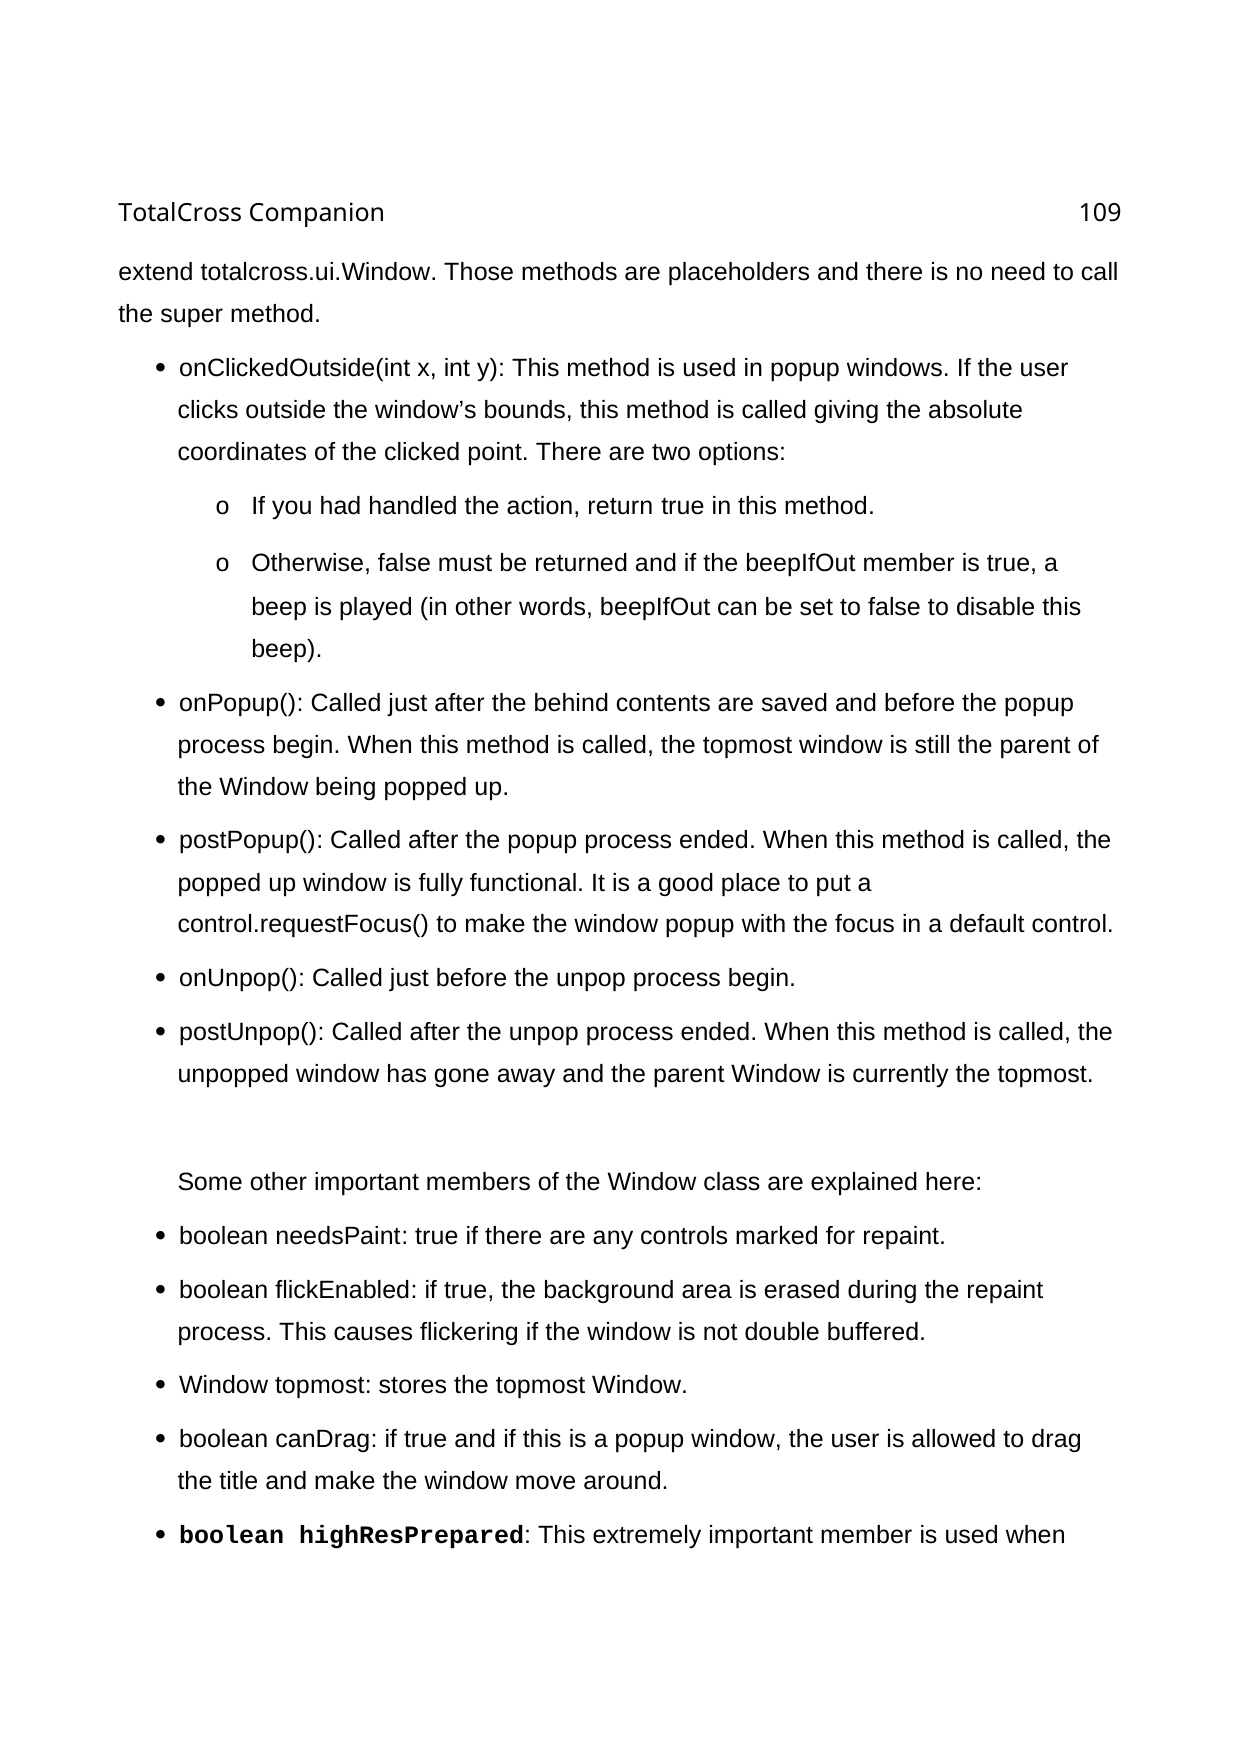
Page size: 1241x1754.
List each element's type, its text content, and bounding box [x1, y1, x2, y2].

text extend totalcross.ui.Window. Those methods are placeholders and there is no need to call the super method. [118, 258, 1122, 328]
list onPopup(): Called just after the behind contents are saved and before the popup process begin. When this method is called, the topmost window is still the parent of the Window being popped up. [156, 689, 1122, 801]
list Otherwise, false must be returned and if the beepIfOut member is true, a beep is played (in other words, beepIfOut can be set to false to disable this beep). [215, 549, 1122, 663]
list boolean canDrag: if true and if this is a popup window, the user is allowed to drag the title and make the window move around. [156, 1425, 1122, 1495]
list boolean needsPaint: true if there are any controls marked for repaint. [156, 1222, 1122, 1250]
list onUnpop(): Called just before the unpop process begin. [156, 964, 1122, 992]
list If you had handled the action, return true in this method. [215, 492, 1122, 522]
list postUnpop(): Called after the unpop process ended. When this method is called, the unpopped window has gone away and the parent Window is currently the topmost. [156, 1018, 1122, 1088]
list onClickedOutside(int x, int y): This method is used in popup windows. If the user clicks outside the window’s bounds, this method is called giving the absolute coordinates of the clicked point. There are two options: [156, 354, 1122, 466]
list postPopup(): Called after the popup process ended. When this method is called, the popped up window is fully functional. It is a good place to put a control.requestFocus() to make the window popup with the focus in a default control. [156, 826, 1122, 938]
text Some other important members of the Window class are explained here: [118, 1168, 1122, 1196]
list boolean highResPrepared: This extremely important member is used when [156, 1521, 1122, 1551]
list Window topmost: stores the topmost Window. [156, 1371, 1122, 1399]
list boolean flickEnabled: if true, the background area is erased during the repaint process. This causes flickering if the window is not double buffered. [156, 1276, 1122, 1346]
